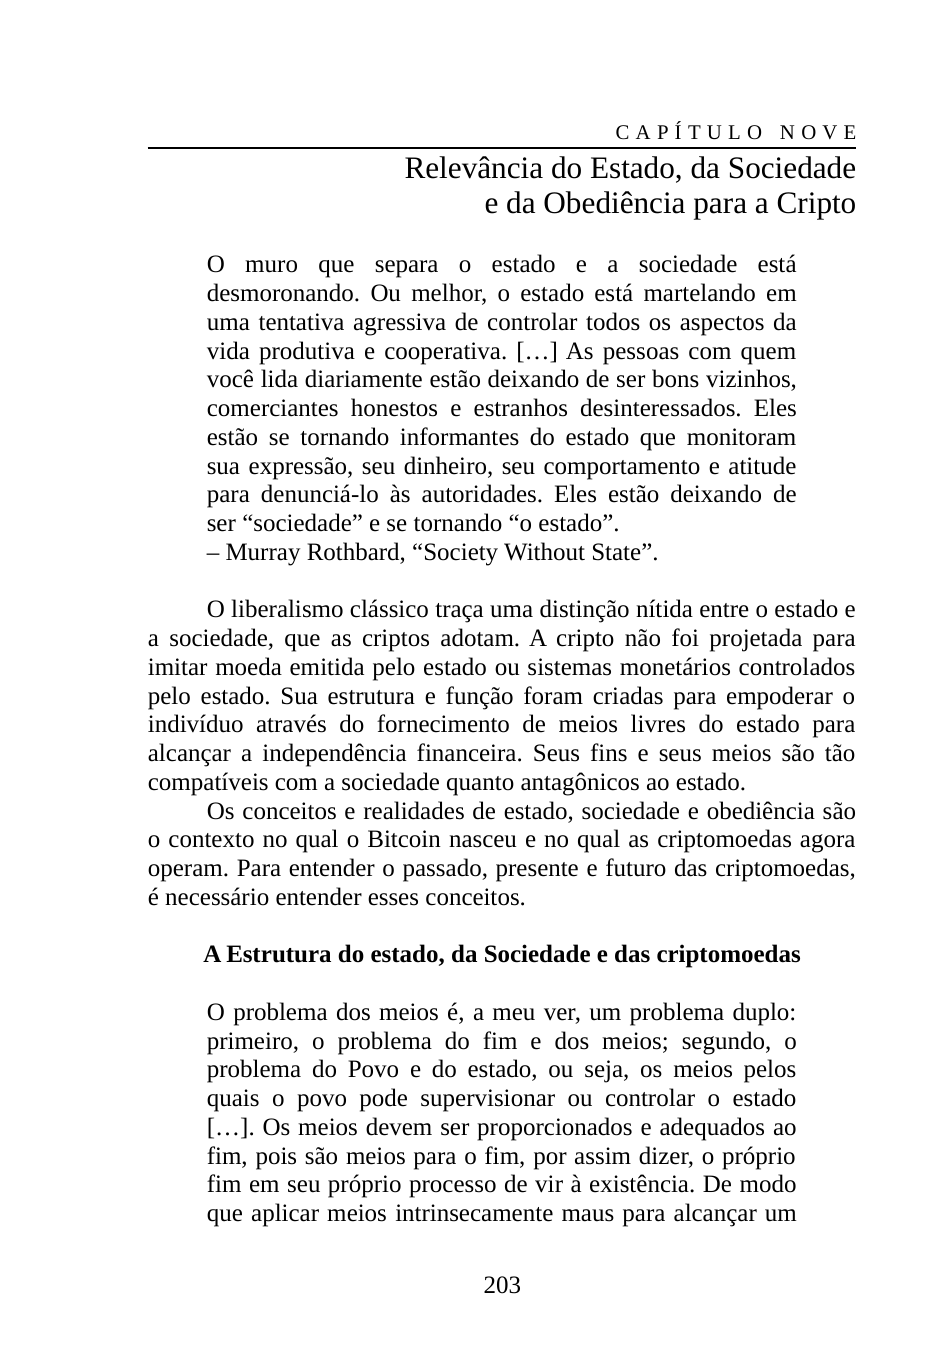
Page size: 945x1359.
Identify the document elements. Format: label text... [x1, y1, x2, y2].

text – Murray Rothbard, “Society Without State”. [207, 537, 797, 566]
subtitle A Estrutura do estado, da Sociedade e das criptomoedas [148, 939, 856, 968]
text O liberalismo clássico traça uma distinção nítida entre o estado e a sociedade, que as criptos adotam. A cripto não foi projetada para imitar moeda emitida pelo estado ou sistemas monetários controlados pelo estado. Sua estrutura e função foram criadas para empoderar o indivíduo através do fornecimento de meios livres do estado para alcançar a independência financeira. Seus fins e seus meios são tão compatíveis com a sociedade quanto antagônicos ao estado. [148, 594, 856, 796]
table_header [148, 118, 502, 147]
table_cell Relevância do Estado, da Sociedade e da Obediência para a Cripto [148, 149, 856, 221]
text O muro que separa o estado e a sociedade está desmoronando. Ou melhor, o estado está martelando em uma tentativa agressiva de controlar todos os aspectos da vida produtiva e cooperativa. […] As pessoas com quem você lida diariamente estão deixando de ser bons vizinhos, comerciantes honestos e estranhos desinteressados. Eles estão se tornando informantes do estado que monitoram sua expressão, seu dinheiro, seu comportamento e atitude para denunciá-lo às autoridades. Eles estão deixando de ser “sociedade” e se tornando “o estado”. [207, 249, 797, 537]
text O problema dos meios é, a meu ver, um problema duplo: primeiro, o problema do fim e dos meios; segundo, o problema do Povo e do estado, ou seja, os meios pelos quais o povo pode supervisionar ou controlar o estado […]. Os meios devem ser proporcionados e adequados ao fim, pois são meios para o fim, por assim dizer, o próprio fim em seu próprio processo de vir à existência. De modo que aplicar meios intrinsecamente maus para alcançar um [207, 997, 797, 1227]
text Os conceitos e realidades de estado, sociedade e obediência são o contexto no qual o Bitcoin nasceu e no qual as criptomoedas agora operam. Para entender o passado, presente e futuro das criptomoedas, é necessário entender esses conceitos. [148, 796, 856, 911]
table_header Capítulo Nove [502, 118, 856, 147]
